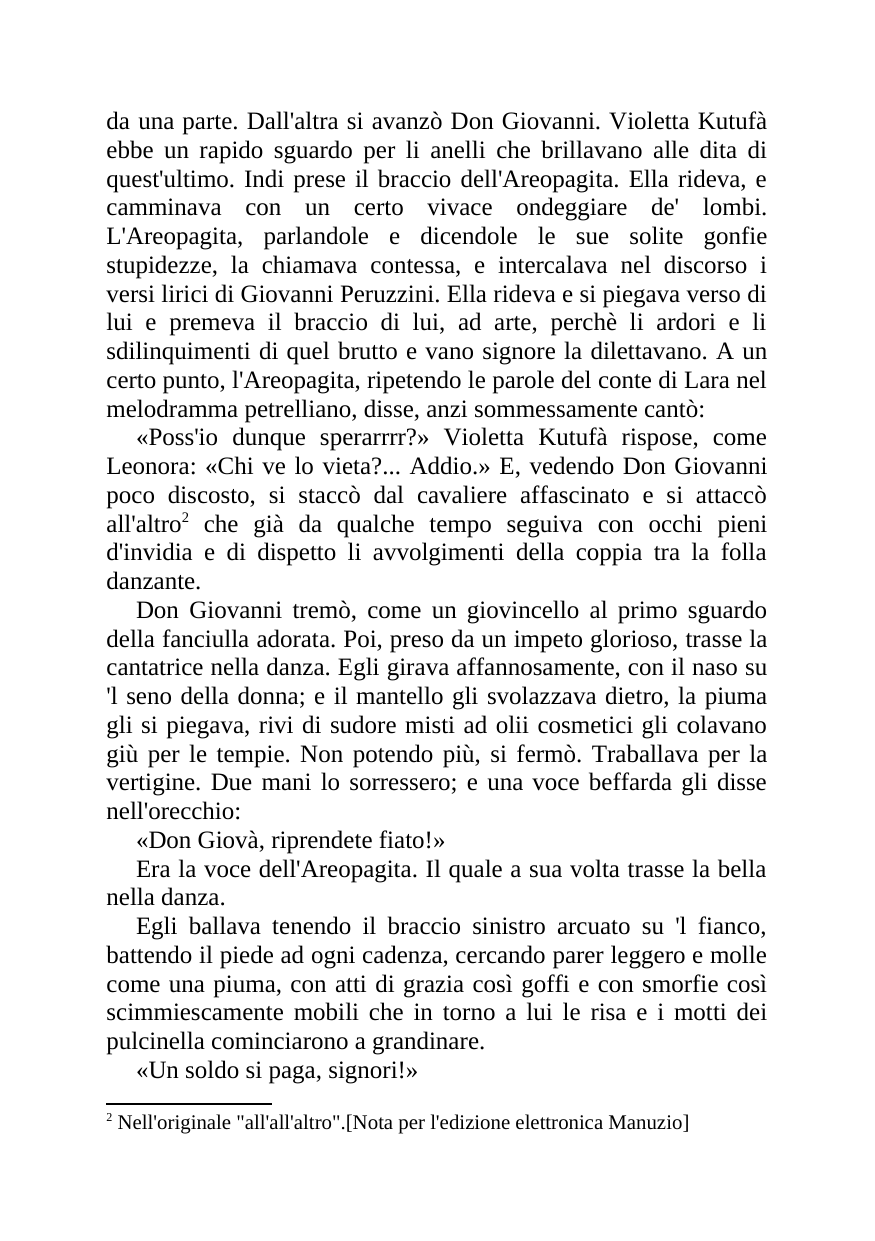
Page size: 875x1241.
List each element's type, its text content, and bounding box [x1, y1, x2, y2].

text Don Giovanni tremò, come un giovincello al primo sguardo della fanciulla adorata. Poi, preso da un impeto glorioso, trasse la cantatrice nella danza. Egli girava affannosamente, con il naso su 'l seno della donna; e il mantello gli svolazzava dietro, la piuma gli si piegava, rivi di sudore misti ad olii cosmetici gli colavano giù per le tempie. Non potendo più, si fermò. Traballava per la vertigine. Due mani lo sorressero; e una voce beffarda gli disse nell'orecchio: [106, 595, 768, 825]
text «Un soldo si paga, signori!» [106, 1055, 768, 1084]
text Egli ballava tenendo il braccio sinistro arcuato su 'l fianco, battendo il piede ad ogni cadenza, cercando parer leggero e molle come una piuma, con atti di grazia così goffi e con smorfie così scimmiescamente mobili che in torno a lui le risa e i motti dei pulcinella cominciarono a grandinare. [106, 911, 768, 1055]
text da una parte. Dall'altra si avanzò Don Giovanni. Violetta Kutufà ebbe un rapido sguardo per li anelli che brillavano alle dita di quest'ultimo. Indi prese il braccio dell'Areopagita. Ella rideva, e camminava con un certo vivace ondeggiare de' lombi. L'Areopagita, parlandole e dicendole le sue solite gonfie stupidezze, la chiamava contessa, e intercalava nel discorso i versi lirici di Giovanni Peruzzini. Ella rideva e si piegava verso di lui e premeva il braccio di lui, ad arte, perchè li ardori e li sdilinquimenti di quel brutto e vano signore la dilettavano. A un certo punto, l'Areopagita, ripetendo le parole del conte di Lara nel melodramma petrelliano, disse, anzi sommessamente cantò: [106, 106, 768, 422]
text Era la voce dell'Areopagita. Il quale a sua volta trasse la bella nella danza. [106, 854, 768, 911]
text «Don Giovà, riprendete fiato!» [106, 825, 768, 854]
text Nell'originale "all'all'altro".[Nota per l'edizione elettronica Manuzio] [106, 1110, 768, 1134]
text «Poss'io dunque sperarrrr?» Violetta Kutufà rispose, come Leonora: «Chi ve lo vieta?... Addio.» E, vedendo Don Giovanni poco discosto, si staccò dal cavaliere affascinato e si attaccò all'altro che già da qualche tempo seguiva con occhi pieni d'invidia e di dispetto li avvolgimenti della coppia tra la folla danzante. [106, 422, 768, 595]
